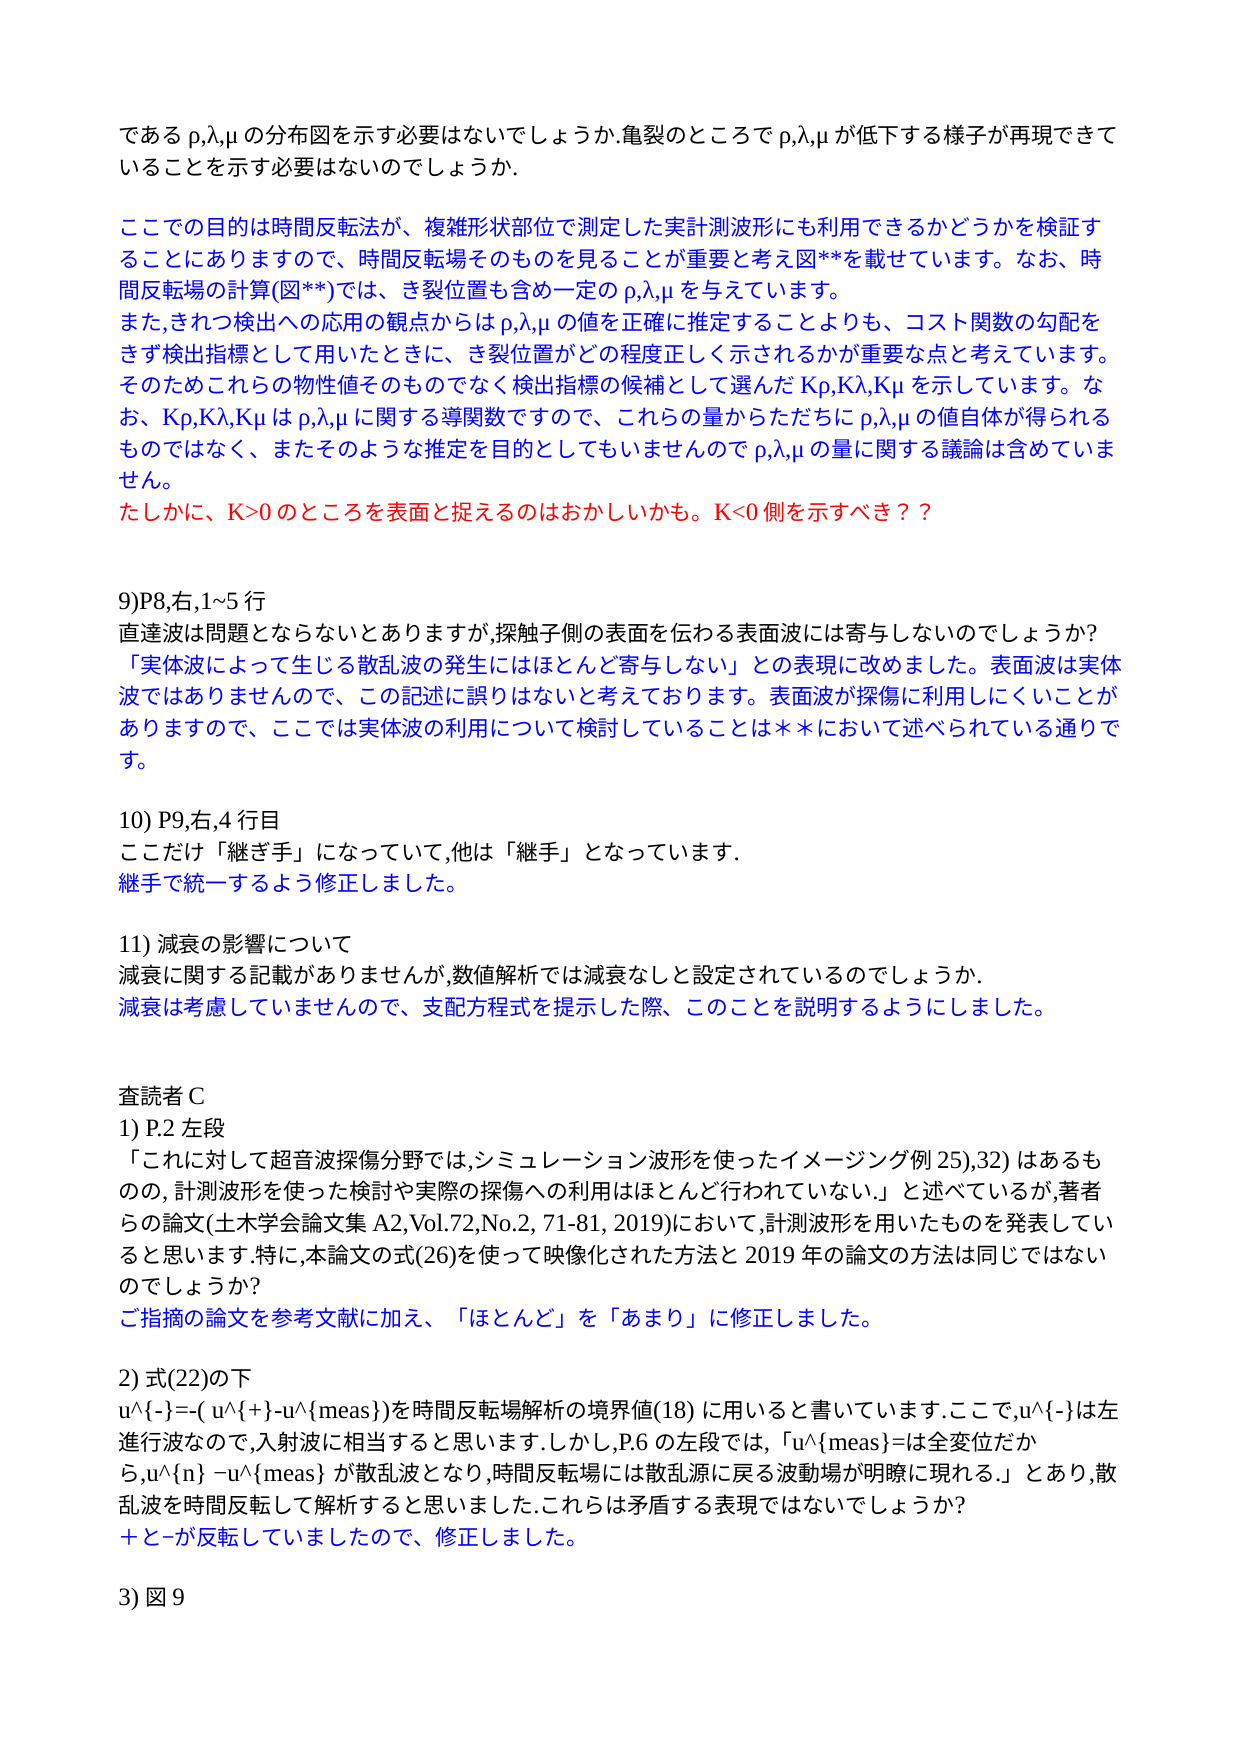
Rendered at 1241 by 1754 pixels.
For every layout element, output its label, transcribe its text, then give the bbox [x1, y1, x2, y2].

text 10) P9,右,4 行目 [118, 803, 1122, 835]
text 減衰は考慮していませんので、支配方程式を提示した際、このことを説明するようにしました。 [118, 990, 1122, 1022]
text また,きれつ検出への応用の観点からはρ,λ,μの値を正確に推定することよりも、コスト関数の勾配をきず検出指標として用いたときに、き裂位置がどの程度正しく示されるかが重要な点と考えています。そのためこれらの物性値そのものでなく検出指標の候補として選んだKρ,Kλ,Kμを示しています。なお、Kρ,Kλ,Kμはρ,λ,μに関する導関数ですので、これらの量からただちにρ,λ,μの値自体が得られるものではなく、またそのような推定を目的としてもいませんのでρ,λ,μの量に関する議論は含めていません。 [118, 305, 1122, 495]
text u^{-}=-( u^{+}-u^{meas})を時間反転場解析の境界値(18) に用いると書いています.ここで,u^{-}は左進行波なので,入射波に相当すると思います.しかし,P.6 の左段では,「u^{meas}=は全変位だから,u^{n} −u^{meas} が散乱波となり,時間反転場には散乱源に戻る波動場が明瞭に現れる.」とあり,散乱波を時間反転して解析すると思いました.これらは矛盾する表現ではないでしょうか? [118, 1393, 1122, 1520]
text 3) 図 9 [118, 1580, 1122, 1612]
text 2) 式(22)の下 [118, 1361, 1122, 1393]
text ご指摘の論文を参考文献に加え、「ほとんど」を「あまり」に修正しました。 [118, 1301, 1122, 1333]
text 9)P8,右,1~5 行 [118, 584, 1122, 616]
text ここだけ「継ぎ手」になっていて,他は「継手」となっています. [118, 835, 1122, 866]
text であるρ,λ,μの分布図を示す必要はないでしょうか.亀裂のところでρ,λ,μが低下する様子が再現できていることを示す必要はないのでしょうか. [118, 118, 1122, 181]
text ここでの目的は時間反転法が、複雑形状部位で測定した実計測波形にも利用できるかどうかを検証することにありますので、時間反転場そのものを見ることが重要と考え図**を載せています。なお、時間反転場の計算(図**)では、き裂位置も含め一定のρ,λ,μを与えています。 [118, 210, 1122, 305]
text 継手で統一するよう修正しました。 [118, 866, 1122, 898]
text 査読者C [118, 1079, 1122, 1111]
text 11) 減衰の影響について [118, 927, 1122, 958]
text 減衰に関する記載がありませんが,数値解析では減衰なしと設定されているのでしょうか. [118, 958, 1122, 990]
text 直達波は問題とならないとありますが,探触子側の表面を伝わる表面波には寄与しないのでしょうか? [118, 616, 1122, 648]
text ＋と−が反転していましたので、修正しました。 [118, 1520, 1122, 1551]
text 「これに対して超音波探傷分野では,シミュレーション波形を使ったイメージング例 25),32) はあるものの, 計測波形を使った検討や実際の探傷への利用はほとんど行われていない.」と述べているが,著者らの論文(土木学会論文集 A2,Vol.72,No.2, 71-81, 2019)において,計測波形を用いたものを発表していると思います.特に,本論文の式(26)を使って映像化された方法と 2019 年の論文の方法は同じではないのでしょうか? [118, 1143, 1122, 1301]
text 「実体波によって生じる散乱波の発生にはほとんど寄与しない」との表現に改めました。表面波は実体波ではありませんので、この記述に誤りはないと考えております。表面波が探傷に利用しにくいことがありますので、ここでは実体波の利用について検討していることは＊＊において述べられている通りです。 [118, 648, 1122, 774]
text 1) P.2 左段 [118, 1111, 1122, 1143]
text たしかに、K>0のところを表面と捉えるのはおかしいかも。K<0側を示すべき？？ [118, 495, 1122, 527]
